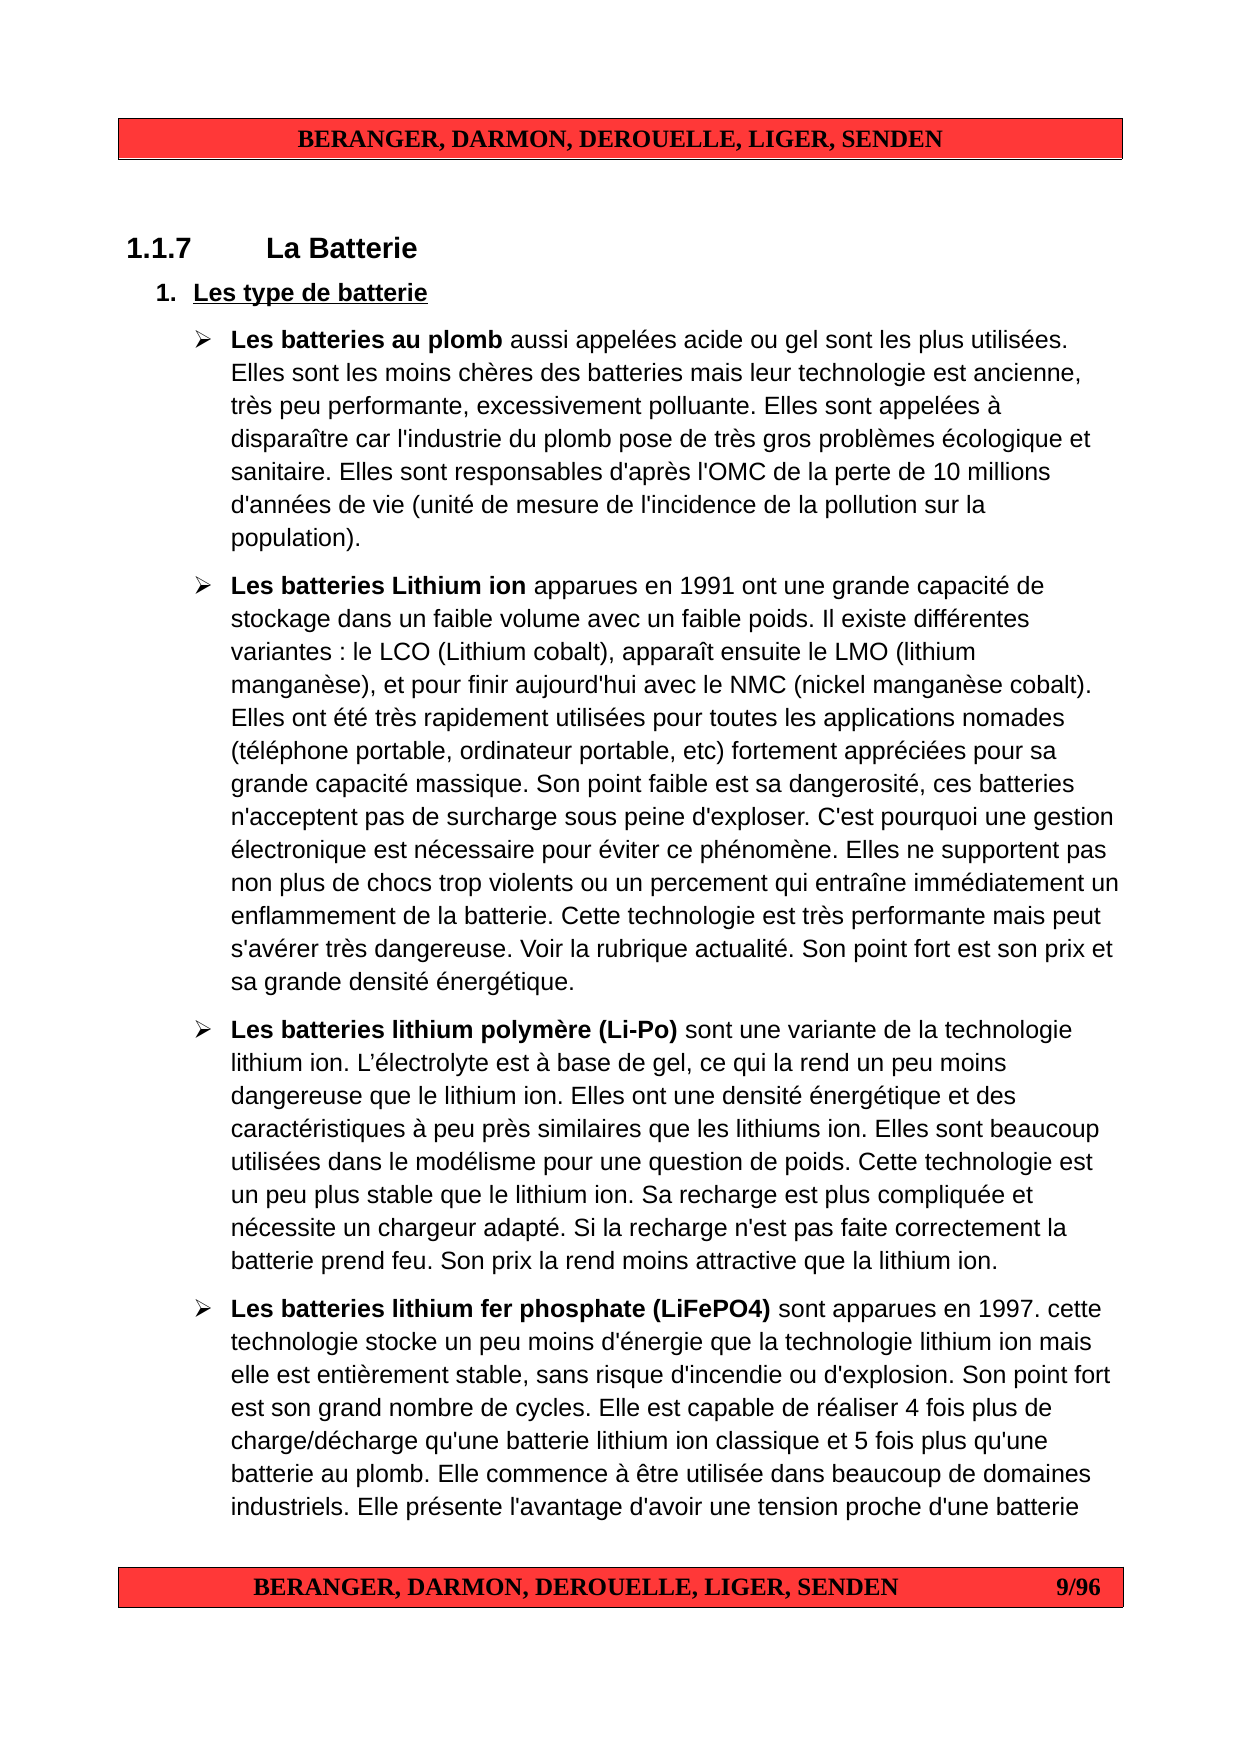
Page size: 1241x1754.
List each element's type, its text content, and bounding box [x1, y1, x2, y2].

subtitle La Batterie [118, 231, 1122, 265]
list Les batteries lithium fer phosphate (LiFePO4) sont apparues en 1997. cette technologie stocke un peu moins d'énergie que la technologie lithium ion mais elle est entièrement stable, sans risque d'incendie ou d'explosion. Son point fort est son grand nombre de cycles. Elle est capable de réaliser 4 fois plus de charge/décharge qu'une batterie lithium ion classique et 5 fois plus qu'une batterie au plomb. Elle commence à être utilisée dans beaucoup de domaines industriels. Elle présente l'avantage d'avoir une tension proche d'une batterie [193, 1294, 1122, 1521]
list Les type de batterie [156, 278, 1122, 306]
list Les batteries au plomb aussi appelées acide ou gel sont les plus utilisées. Elles sont les moins chères des batteries mais leur technologie est ancienne, très peu performante, excessivement polluante. Elles sont appelées à disparaître car l'industrie du plomb pose de très gros problèmes écologique et sanitaire. Elles sont responsables d'après l'OMC de la perte de 10 millions d'années de vie (unité de mesure de l'incidence de la pollution sur la population). [193, 325, 1122, 552]
list Les batteries lithium polymère (Li-Po) sont une variante de la technologie lithium ion. L’électrolyte est à base de gel, ce qui la rend un peu moins dangereuse que le lithium ion. Elles ont une densité énergétique et des caractéristiques à peu près similaires que les lithiums ion. Elles sont beaucoup utilisées dans le modélisme pour une question de poids. Cette technologie est un peu plus stable que le lithium ion. Sa recharge est plus compliquée et nécessite un chargeur adapté. Si la recharge n'est pas faite correctement la batterie prend feu. Son prix la rend moins attractive que la lithium ion. [193, 1015, 1122, 1275]
list Les batteries Lithium ion apparues en 1991 ont une grande capacité de stockage dans un faible volume avec un faible poids. Il existe différentes variantes : le LCO (Lithium cobalt), apparaît ensuite le LMO (lithium manganèse), et pour finir aujourd'hui avec le NMC (nickel manganèse cobalt). Elles ont été très rapidement utilisées pour toutes les applications nomades (téléphone portable, ordinateur portable, etc) fortement appréciées pour sa grande capacité massique. Son point faible est sa dangerosité, ces batteries n'acceptent pas de surcharge sous peine d'exploser. C'est pourquoi une gestion électronique est nécessaire pour éviter ce phénomène. Elles ne supportent pas non plus de chocs trop violents ou un percement qui entraîne immédiatement un enflammement de la batterie. Cette technologie est très performante mais peut s'avérer très dangereuse. Voir la rubrique actualité. Son point fort est son prix et sa grande densité énergétique. [193, 571, 1122, 996]
